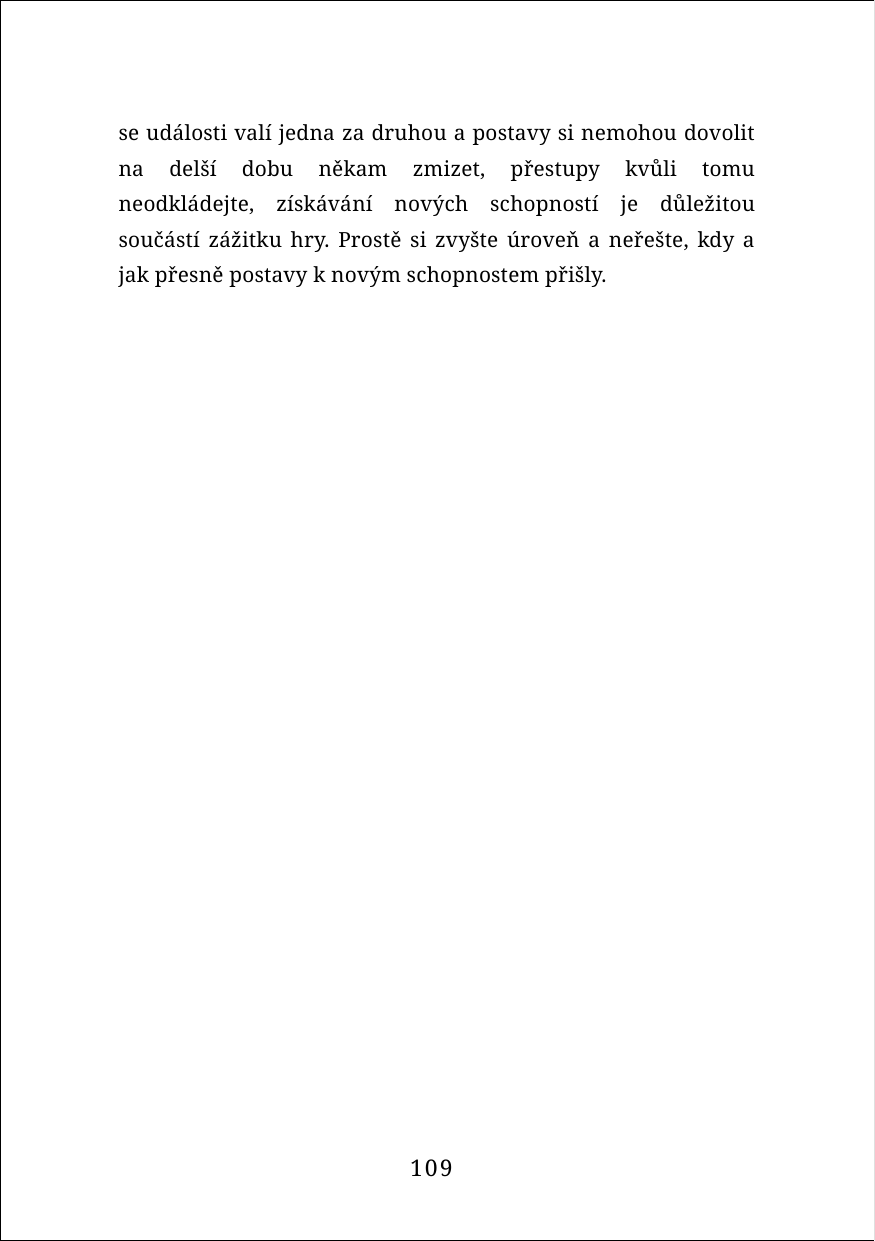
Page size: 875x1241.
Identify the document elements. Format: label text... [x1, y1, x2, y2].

text se události valí jedna za druhou a postavy si nemohou dovolit na delší dobu někam zmizet, přestupy kvůli tomu neodkládejte, získávání nových schopností je důležitou součástí zážitku hry. Prostě si zvyšte úroveň a neřešte, kdy a jak přesně postavy k novým schopnostem přišly. [118, 118, 756, 289]
